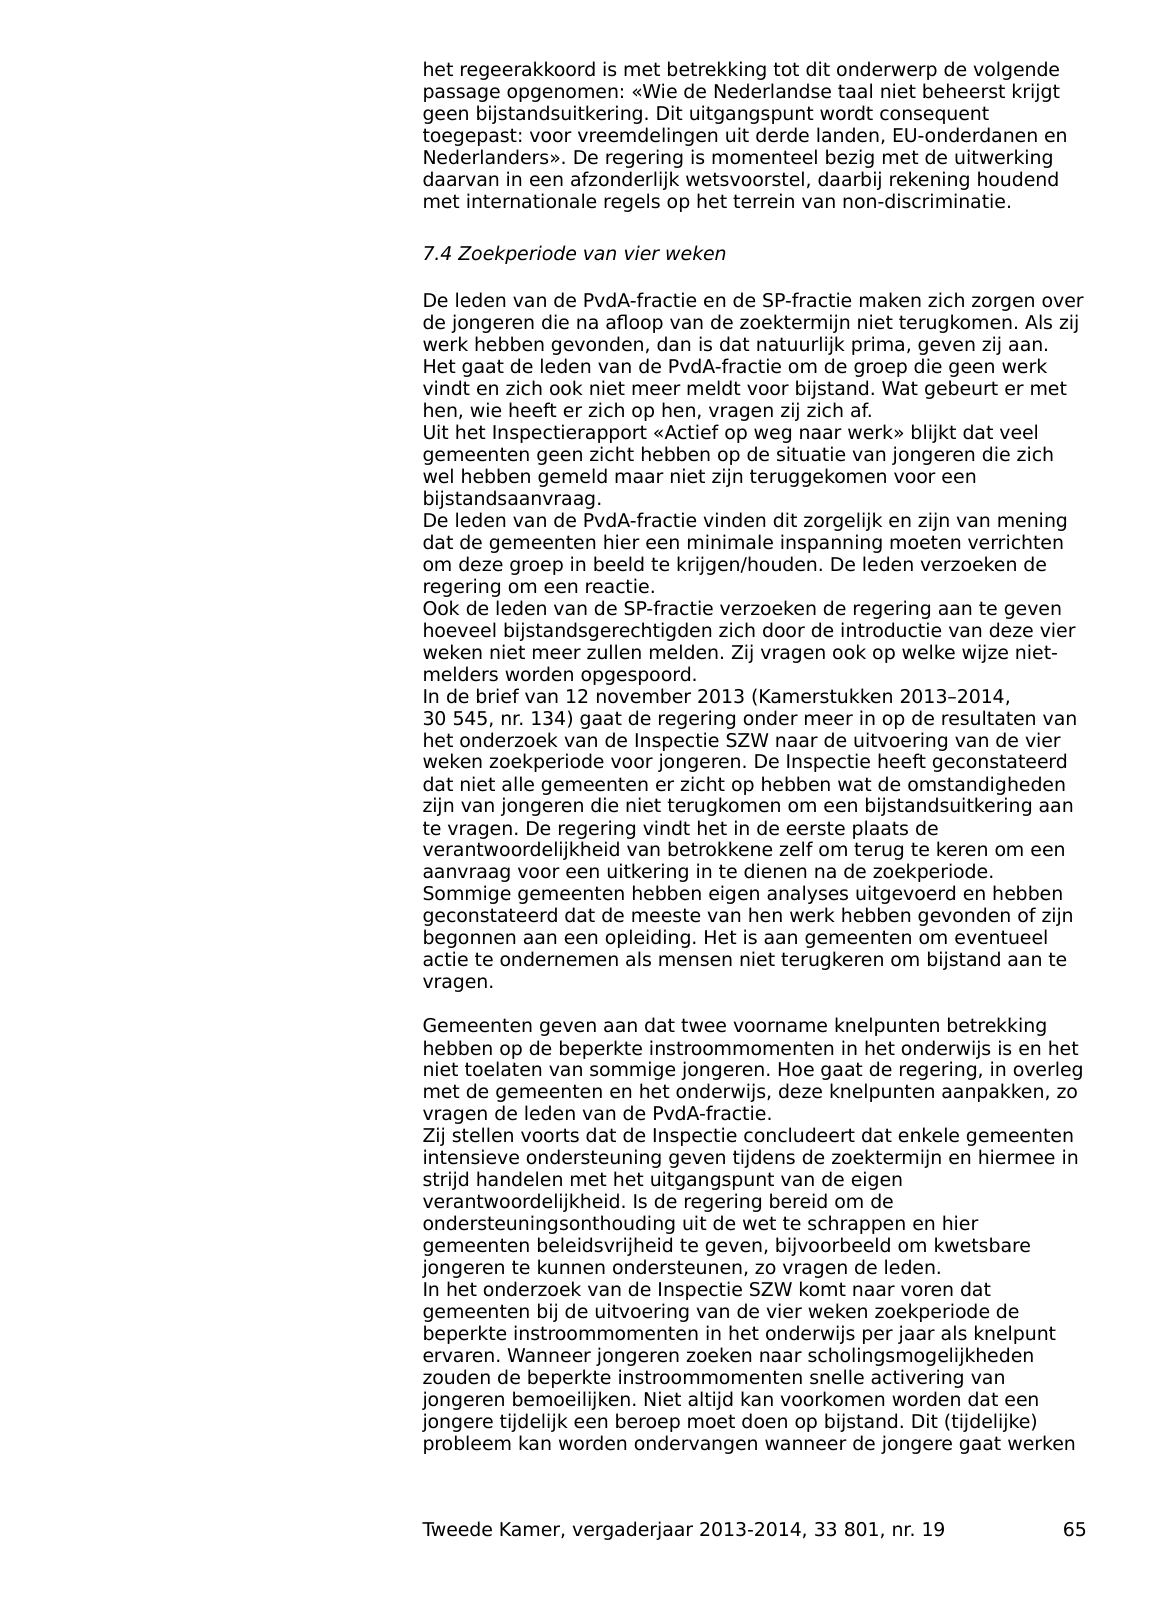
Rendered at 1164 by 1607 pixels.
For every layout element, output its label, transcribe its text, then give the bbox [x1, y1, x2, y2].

text De leden van de PvdA-fractie vinden dit zorgelijk en zijn van mening dat de gemeenten hier een minimale inspanning moeten verrichten om deze groep in beeld te krijgen/houden. De leden verzoeken de regering om een reactie. [422, 510, 1087, 598]
text Uit het Inspectierapport «Actief op weg naar werk» blijkt dat veel gemeenten geen zicht hebben op de situatie van jongeren die zich wel hebben gemeld maar niet zijn teruggekomen voor een bijstandsaanvraag. [422, 422, 1087, 510]
text Ook de leden van de SP-fractie verzoeken de regering aan te geven hoeveel bijstandsgerechtigden zich door de introductie van deze vier weken niet meer zullen melden. Zij vragen ook op welke wijze niet-melders worden opgespoord. [422, 598, 1087, 686]
text het regeerakkoord is met betrekking tot dit onderwerp de volgende passage opgenomen: «Wie de Nederlandse taal niet beheerst krijgt geen bijstandsuitkering. Dit uitgangspunt wordt consequent toegepast: voor vreemdelingen uit derde landen, EU-onderdanen en Nederlanders». De regering is momenteel bezig met de uitwerking daarvan in een afzonderlijk wetsvoorstel, daarbij rekening houdend met internationale regels op het terrein van non-discriminatie. [422, 59, 1087, 213]
text In de brief van 12 november 2013 (Kamerstukken 2013–2014, 30 545, nr. 134) gaat de regering onder meer in op de resultaten van het onderzoek van de Inspectie SZW naar de uitvoering van de vier weken zoekperiode voor jongeren. De Inspectie heeft geconstateerd dat niet alle gemeenten er zicht op hebben wat de omstandigheden zijn van jongeren die niet terugkomen om een bijstandsuitkering aan te vragen. De regering vindt het in de eerste plaats de verantwoordelijkheid van betrokkene zelf om terug te keren om een aanvraag voor een uitkering in te dienen na de zoekperiode. Sommige gemeenten hebben eigen analyses uitgevoerd en hebben geconstateerd dat de meeste van hen werk hebben gevonden of zijn begonnen aan een opleiding. Het is aan gemeenten om eventueel actie te ondernemen als mensen niet terugkeren om bijstand aan te vragen. [422, 686, 1087, 993]
text Zij stellen voorts dat de Inspectie concludeert dat enkele gemeenten intensieve ondersteuning geven tijdens de zoektermijn en hiermee in strijd handelen met het uitgangspunt van de eigen verantwoordelijkheid. Is de regering bereid om de ondersteuningsonthouding uit de wet te schrappen en hier gemeenten beleidsvrijheid te geven, bijvoorbeeld om kwetsbare jongeren te kunnen ondersteunen, zo vragen de leden. [422, 1125, 1087, 1279]
text In het onderzoek van de Inspectie SZW komt naar voren dat gemeenten bij de uitvoering van de vier weken zoekperiode de beperkte instroommomenten in het onderwijs per jaar als knelpunt ervaren. Wanneer jongeren zoeken naar scholingsmogelijkheden zouden de beperkte instroommomenten snelle activering van jongeren bemoeilijken. Niet altijd kan voorkomen worden dat een jongere tijdelijk een beroep moet doen op bijstand. Dit (tijdelijke) probleem kan worden ondervangen wanneer de jongere gaat werken [422, 1279, 1087, 1455]
text De leden van de PvdA-fractie en de SP-fractie maken zich zorgen over de jongeren die na afloop van de zoektermijn niet terugkomen. Als zij werk hebben gevonden, dan is dat natuurlijk prima, geven zij aan. Het gaat de leden van de PvdA-fractie om de groep die geen werk vindt en zich ook niet meer meldt voor bijstand. Wat gebeurt er met hen, wie heeft er zich op hen, vragen zij zich af. [422, 290, 1087, 422]
text Gemeenten geven aan dat twee voorname knelpunten betrekking hebben op de beperkte instroommomenten in het onderwijs is en het niet toelaten van sommige jongeren. Hoe gaat de regering, in overleg met de gemeenten en het onderwijs, deze knelpunten aanpakken, zo vragen de leden van de PvdA-fractie. [422, 1015, 1087, 1125]
subtitle 7.4 Zoekperiode van vier weken [422, 243, 1087, 265]
